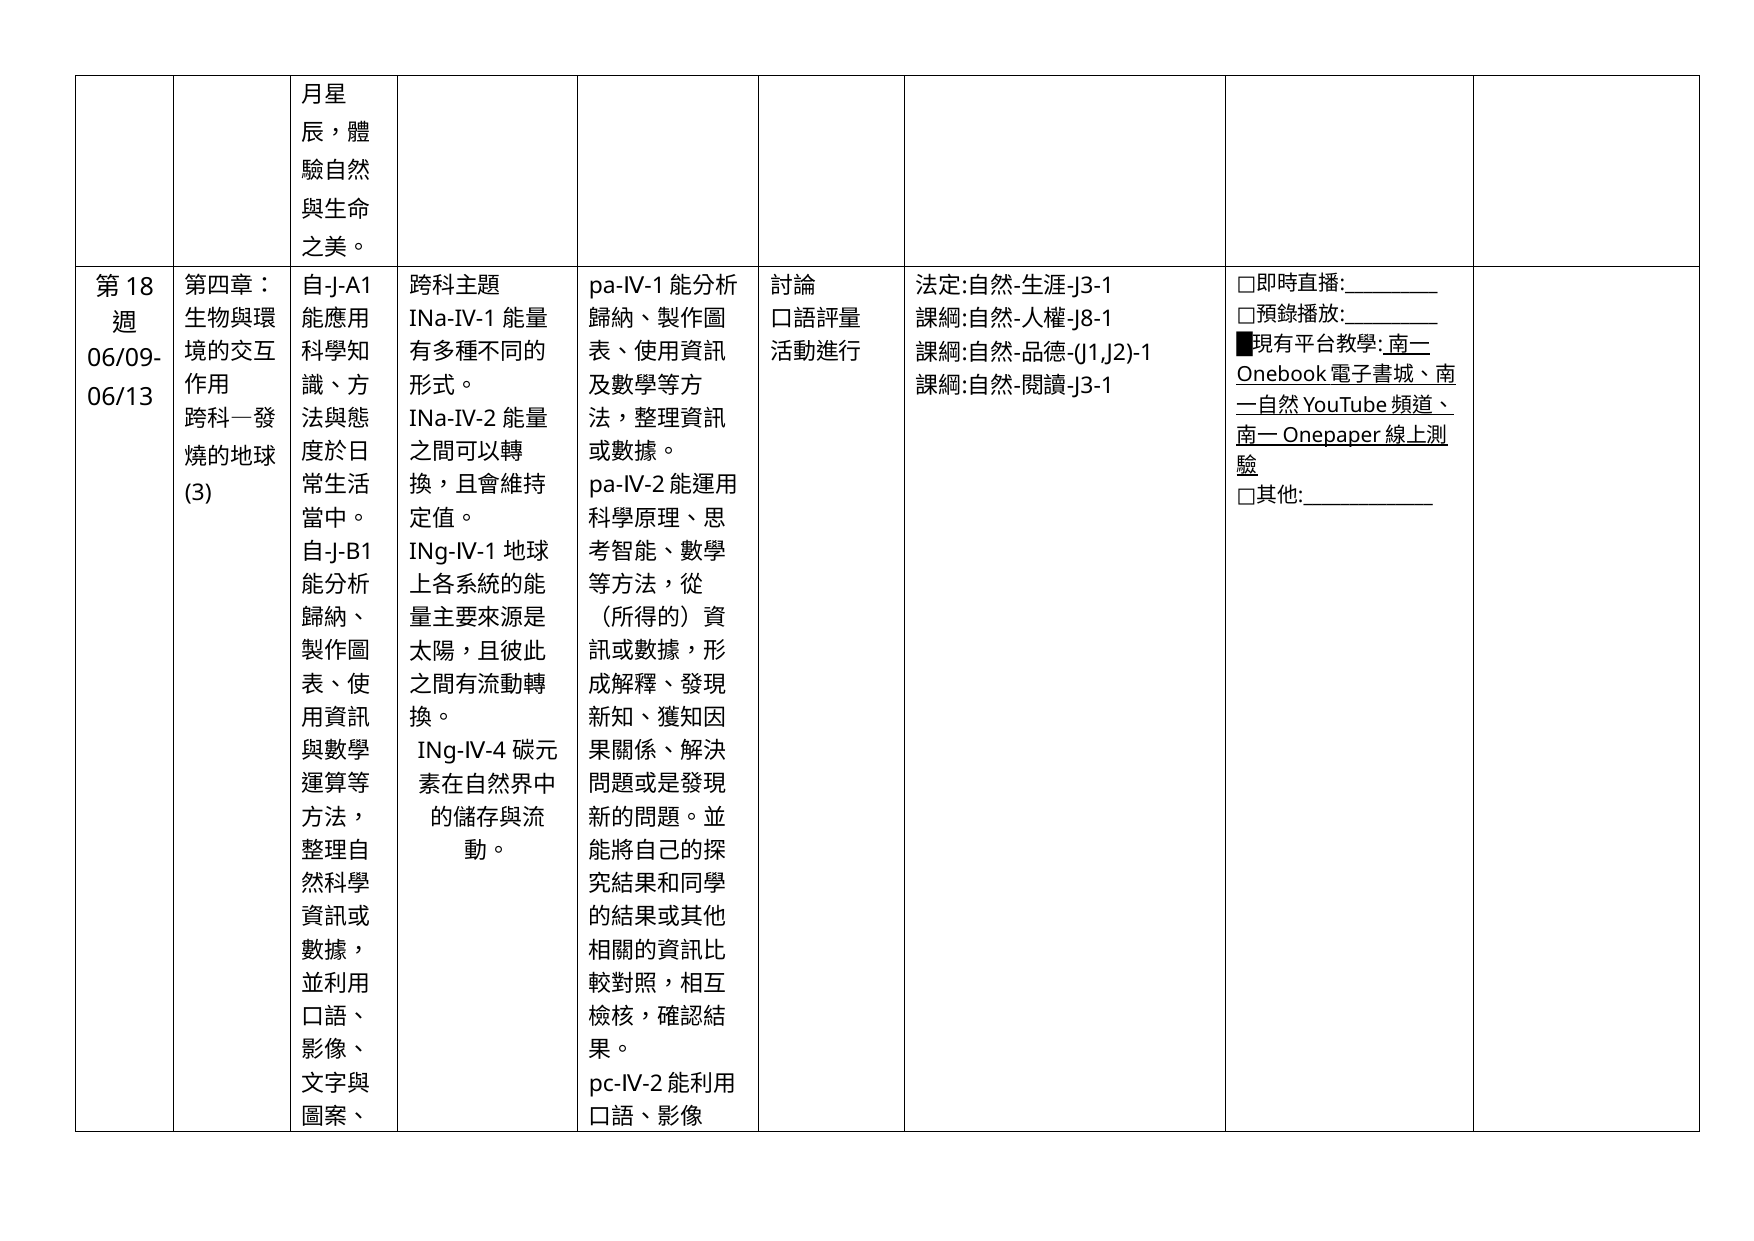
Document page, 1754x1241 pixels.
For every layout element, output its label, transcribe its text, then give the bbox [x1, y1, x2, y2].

table_cell 月星辰，體驗自然與生命之美。 [291, 76, 397, 266]
table_cell [1474, 76, 1699, 266]
table_cell [174, 76, 290, 266]
table_cell 第四章：生物與環境的交互作用 跨科—發燒的地球(3) [174, 267, 290, 1131]
table_cell [905, 76, 1225, 266]
table_cell [578, 76, 758, 266]
table_cell 自-J-A1能應用科學知識、方法與態度於日常生活當中。 自-J-B1能分析歸納、製作圖表、使用資訊與數學運算等方法，整理自然科學資訊或數據，並利用口語、影像、文字與圖案、 [291, 267, 397, 1131]
table_cell [76, 76, 173, 266]
table_cell 第18週 06/09-06/13 [76, 267, 173, 1131]
table_cell 法定:自然-生涯-J3-1 課綱:自然-人權-J8-1 課綱:自然-品德-(J1,J2)-1 課綱:自然-閱讀-J3-1 [905, 267, 1225, 1131]
table_cell □即時直播:__________ □預錄播放:__________ █現有平台教學: 南一Onebook電子書城、南一自然YouTube頻道、南一Onepaper線上測驗 □其他:______________ [1226, 267, 1473, 1131]
table_cell [759, 76, 904, 266]
table_cell [1226, 76, 1473, 266]
table_cell [398, 76, 577, 266]
table_cell pa-Ⅳ-1能分析歸納、製作圖表、使用資訊及數學等方法，整理資訊或數據。 pa-Ⅳ-2能運用科學原理、思考智能、數學等方法，從（所得的）資訊或數據，形成解釋、發現新知、獲知因果關係、解決問題或是發現新的問題。並能將自己的探究結果和同學的結果或其他相關的資訊比較對照，相互檢核，確認結果。 pc-Ⅳ-2能利用口語、影像 [578, 267, 758, 1131]
table_cell [1474, 267, 1699, 1131]
table_cell 跨科主題 INa-IV-1 能量有多種不同的形式。 INa-IV-2 能量之間可以轉換，且會維持定值。 INg-Ⅳ-1 地球上各系統的能量主要來源是太陽，且彼此之間有流動轉換。 INg-Ⅳ-4 碳元素在自然界中的儲存與流動。 [398, 267, 577, 1131]
table_cell 討論 口語評量 活動進行 [759, 267, 904, 1131]
